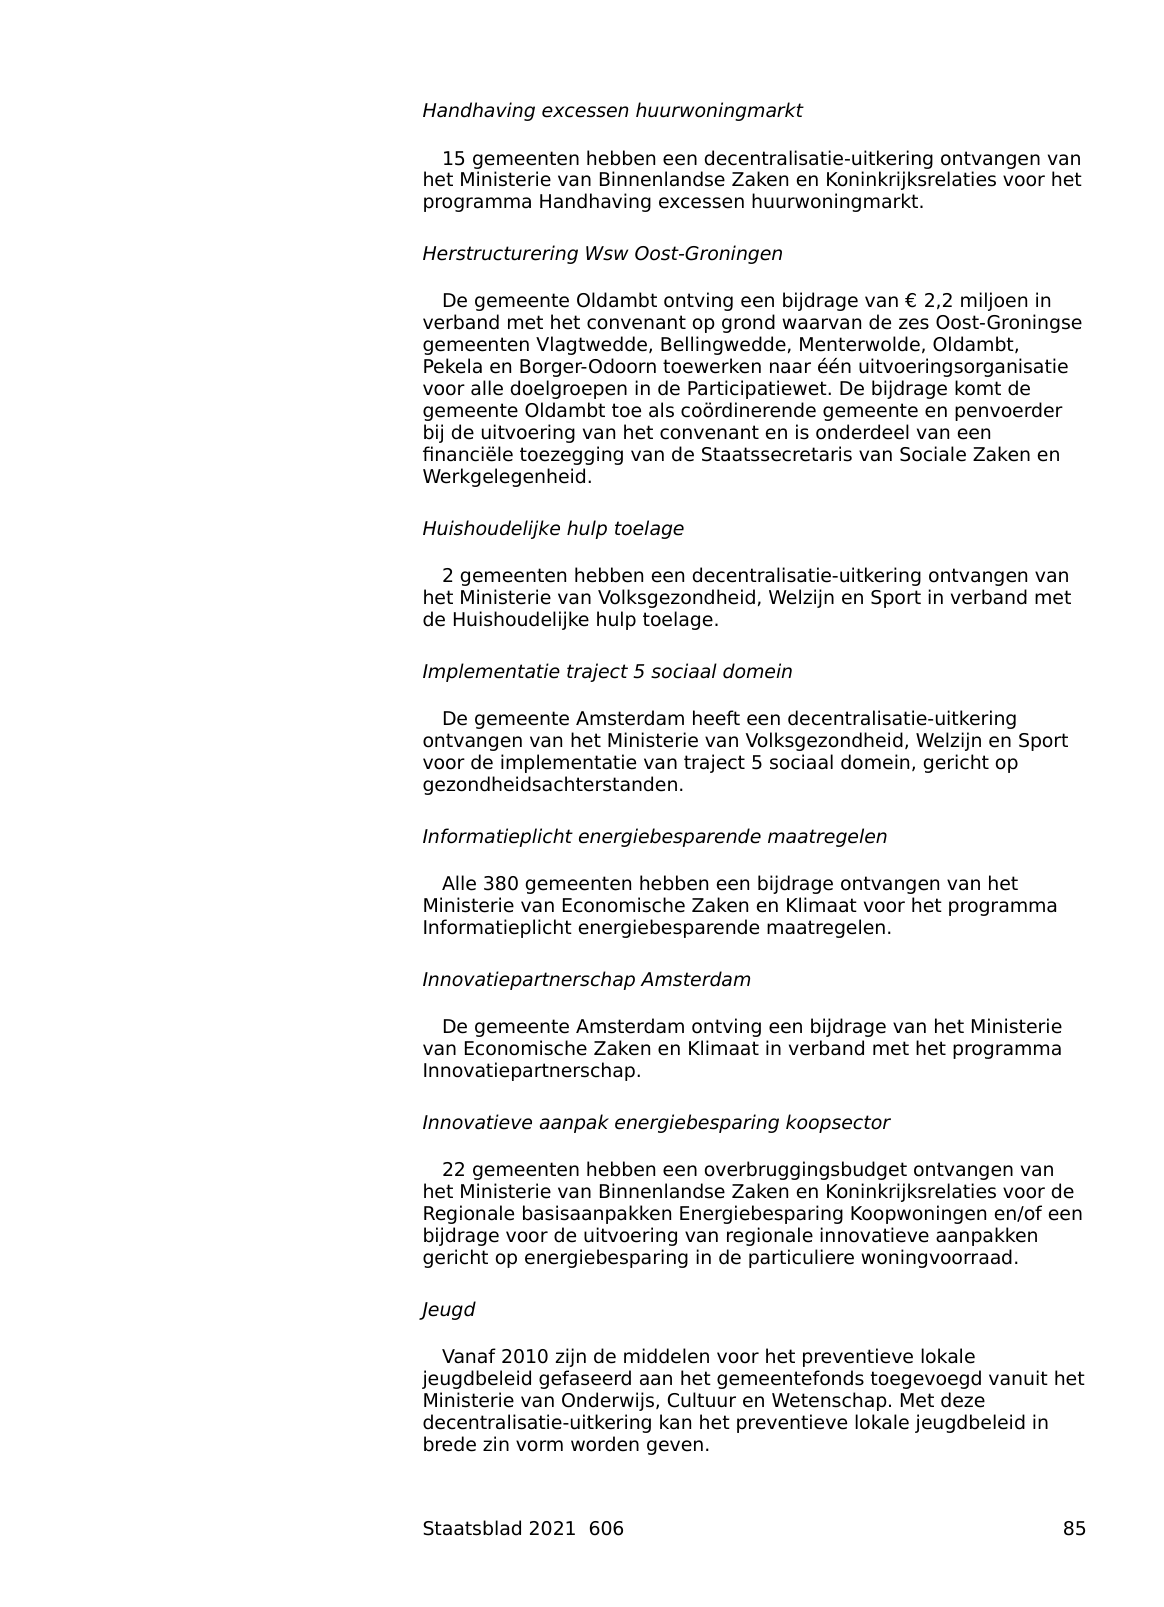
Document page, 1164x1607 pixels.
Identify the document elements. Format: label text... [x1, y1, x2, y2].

text De gemeente Oldambt ontving een bijdrage van € 2,2 miljoen in verband met het convenant op grond waarvan de zes Oost-Groningse gemeenten Vlagtwedde, Bellingwedde, Menterwolde, Oldambt, Pekela en Borger-Odoorn toewerken naar één uitvoeringsorganisatie voor alle doelgroepen in de Participatiewet. De bijdrage komt de gemeente Oldambt toe als coördinerende gemeente en penvoerder bij de uitvoering van het convenant en is onderdeel van een financiële toezegging van de Staatssecretaris van Sociale Zaken en Werkgelegenheid. [422, 290, 1087, 488]
text 22 gemeenten hebben een overbruggingsbudget ontvangen van het Ministerie van Binnenlandse Zaken en Koninkrijksrelaties voor de Regionale basisaanpakken Energiebesparing Koopwoningen en/of een bijdrage voor de uitvoering van regionale innovatieve aanpakken gericht op energiebesparing in de particuliere woningvoorraad. [422, 1159, 1087, 1269]
text 2 gemeenten hebben een decentralisatie-uitkering ontvangen van het Ministerie van Volksgezondheid, Welzijn en Sport in verband met de Huishoudelijke hulp toelage. [422, 565, 1087, 631]
text De gemeente Amsterdam heeft een decentralisatie-uitkering ontvangen van het Ministerie van Volksgezondheid, Welzijn en Sport voor de implementatie van traject 5 sociaal domein, gericht op gezondheidsachterstanden. [422, 708, 1087, 796]
subtitle Innovatiepartnerschap Amsterdam [422, 969, 1087, 991]
subtitle Handhaving excessen huurwoningmarkt [422, 100, 1087, 122]
subtitle Innovatieve aanpak energiebesparing koopsector [422, 1112, 1087, 1134]
text Alle 380 gemeenten hebben een bijdrage ontvangen van het Ministerie van Economische Zaken en Klimaat voor het programma Informatieplicht energiebesparende maatregelen. [422, 873, 1087, 939]
text 15 gemeenten hebben een decentralisatie-uitkering ontvangen van het Ministerie van Binnenlandse Zaken en Koninkrijksrelaties voor het programma Handhaving excessen huurwoningmarkt. [422, 147, 1087, 213]
subtitle Informatieplicht energiebesparende maatregelen [422, 826, 1087, 848]
subtitle Herstructurering Wsw Oost-Groningen [422, 243, 1087, 265]
subtitle Implementatie traject 5 sociaal domein [422, 661, 1087, 683]
subtitle Jeugd [422, 1299, 1087, 1321]
text De gemeente Amsterdam ontving een bijdrage van het Ministerie van Economische Zaken en Klimaat in verband met het programma Innovatiepartnerschap. [422, 1016, 1087, 1082]
text Vanaf 2010 zijn de middelen voor het preventieve lokale jeugdbeleid gefaseerd aan het gemeentefonds toegevoegd vanuit het Ministerie van Onderwijs, Cultuur en Wetenschap. Met deze decentralisatie-uitkering kan het preventieve lokale jeugdbeleid in brede zin vorm worden geven. [422, 1346, 1087, 1456]
subtitle Huishoudelijke hulp toelage [422, 518, 1087, 540]
